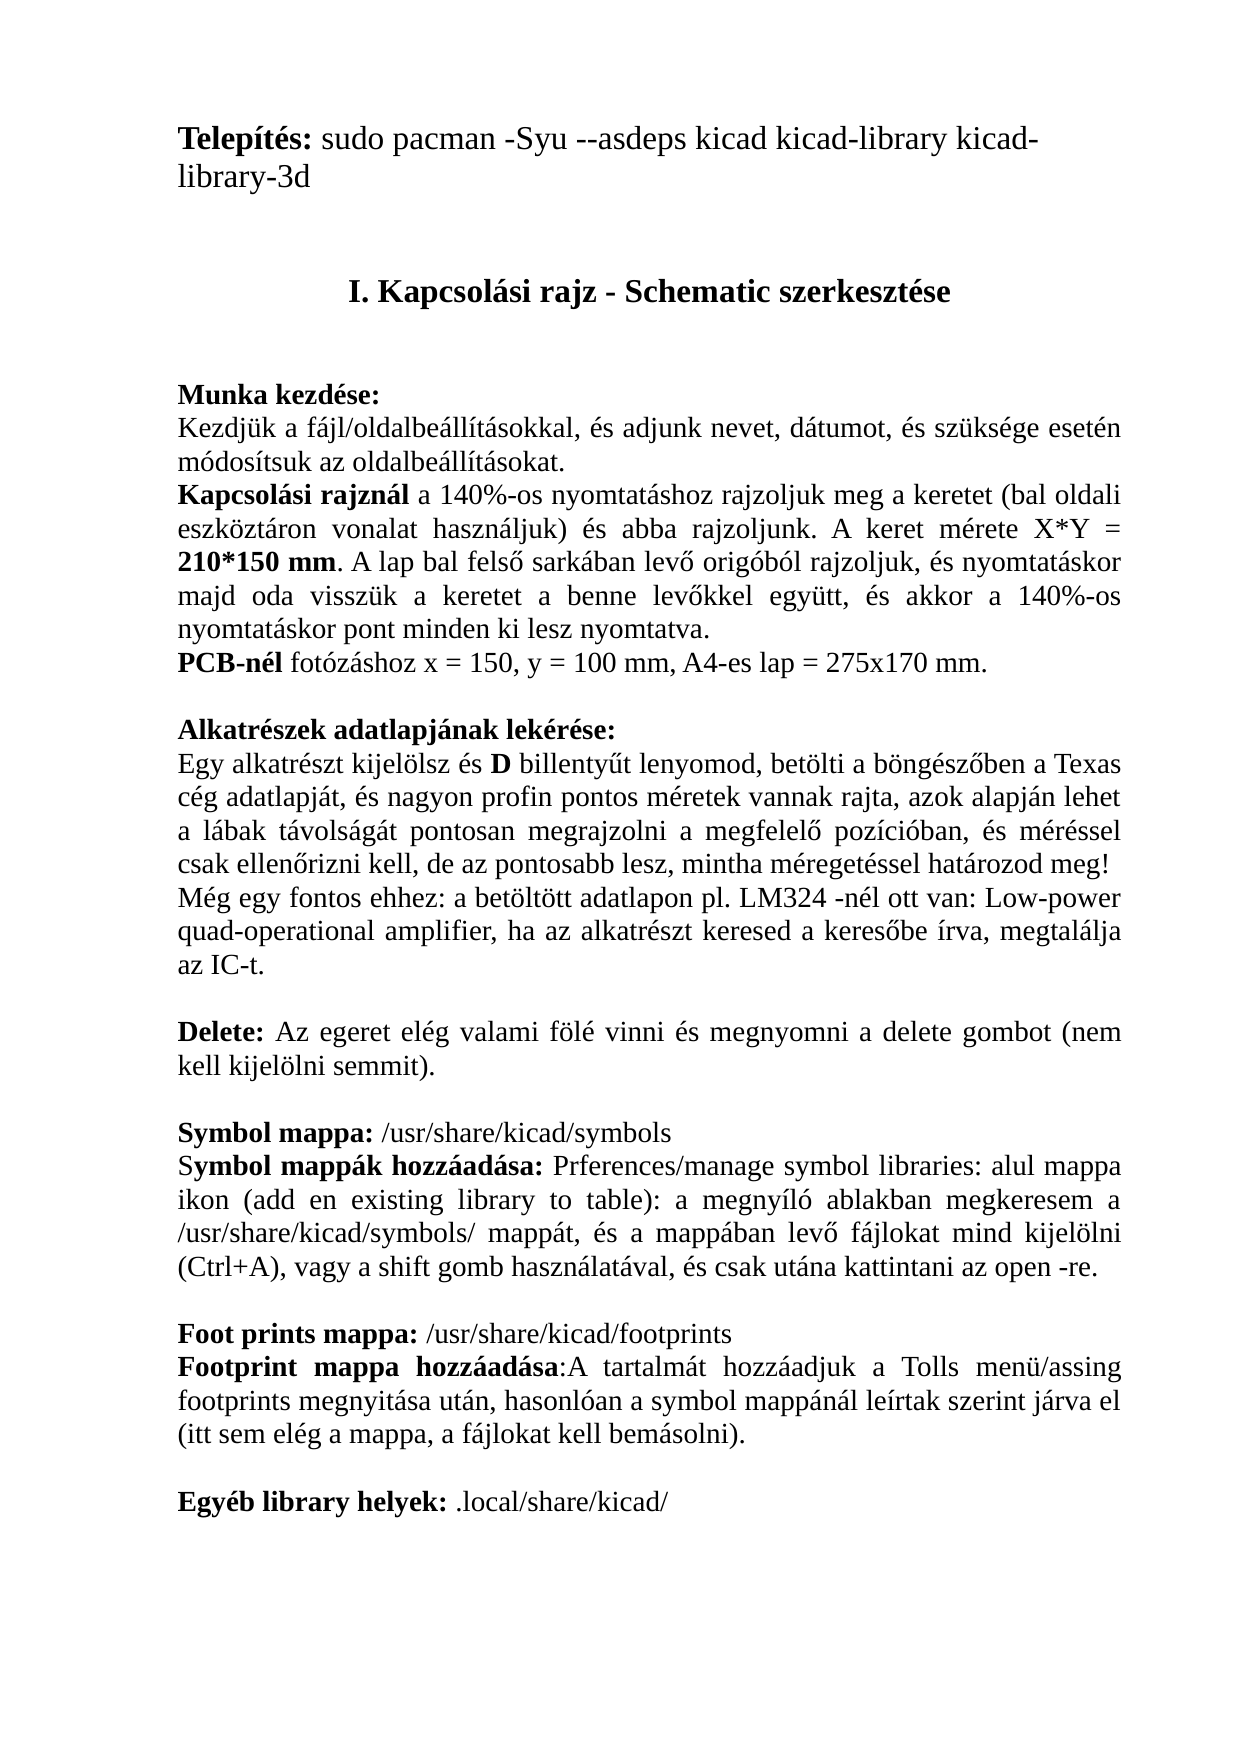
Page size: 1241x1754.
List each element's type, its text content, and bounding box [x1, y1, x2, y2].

text Symbol mappák hozzáadása: Prferences/manage symbol libraries: alul mappa ikon (add en existing library to table): a megnyíló ablakban megkeresem a /usr/share/kicad/symbols/ mappát, és a mappában levő fájlokat mind kijelölni (Ctrl+A), vagy a shift gomb használatával, és csak utána kattintani az open -re. [177, 1148, 1122, 1282]
text Kezdjük a fájl/oldalbeállításokkal, és adjunk nevet, dátumot, és szüksége esetén módosítsuk az oldalbeállításokat. [177, 410, 1122, 477]
text Alkatrészek adatlapjának lekérése: [177, 712, 1122, 746]
text Egy alkatrészt kijelölsz és D billentyűt lenyomod, betölti a böngészőben a Texas cég adatlapját, és nagyon profin pontos méretek vannak rajta, azok alapján lehet a lábak távolságát pontosan megrajzolni a megfelelő pozícióban, és méréssel csak ellenőrizni kell, de az pontosabb lesz, mintha méregetéssel határozod meg! [177, 746, 1122, 880]
text Delete: Az egeret elég valami fölé vinni és megnyomni a delete gombot (nem kell kijelölni semmit). [177, 1014, 1122, 1081]
text Telepítés: sudo pacman -Syu --asdeps kicad kicad-library kicad-library-3d [177, 118, 1122, 195]
text Egyéb library helyek: .local/share/kicad/ [177, 1484, 1122, 1517]
text Még egy fontos ehhez: a betöltött adatlapon pl. LM324 -nél ott van: Low-power quad-operational amplifier, ha az alkatrészt keresed a keresőbe írva, megtalálja az IC-t. [177, 880, 1122, 981]
text Footprint mappa hozzáadása:A tartalmát hozzáadjuk a Tolls menü/assing footprints megnyitása után, hasonlóan a symbol mappánál leírtak szerint járva el (itt sem elég a mappa, a fájlokat kell bemásolni). [177, 1349, 1122, 1450]
text PCB-nél fotózáshoz x = 150, y = 100 mm, A4-es lap = 275x170 mm. [177, 645, 1122, 679]
text Munka kezdése: [177, 377, 1122, 410]
text Symbol mappa: /usr/share/kicad/symbols [177, 1115, 1122, 1148]
text Kapcsolási rajznál a 140%-os nyomtatáshoz rajzoljuk meg a keretet (bal oldali eszköztáron vonalat használjuk) és abba rajzoljunk. A keret mérete X*Y = 210*150 mm. A lap bal felső sarkában levő origóból rajzoljuk, és nyomtatáskor majd oda visszük a keretet a benne levőkkel együtt, és akkor a 140%-os nyomtatáskor pont minden ki lesz nyomtatva. [177, 477, 1122, 645]
text Foot prints mappa: /usr/share/kicad/footprints [177, 1316, 1122, 1349]
text I. Kapcsolási rajz - Schematic szerkesztése [177, 271, 1122, 310]
